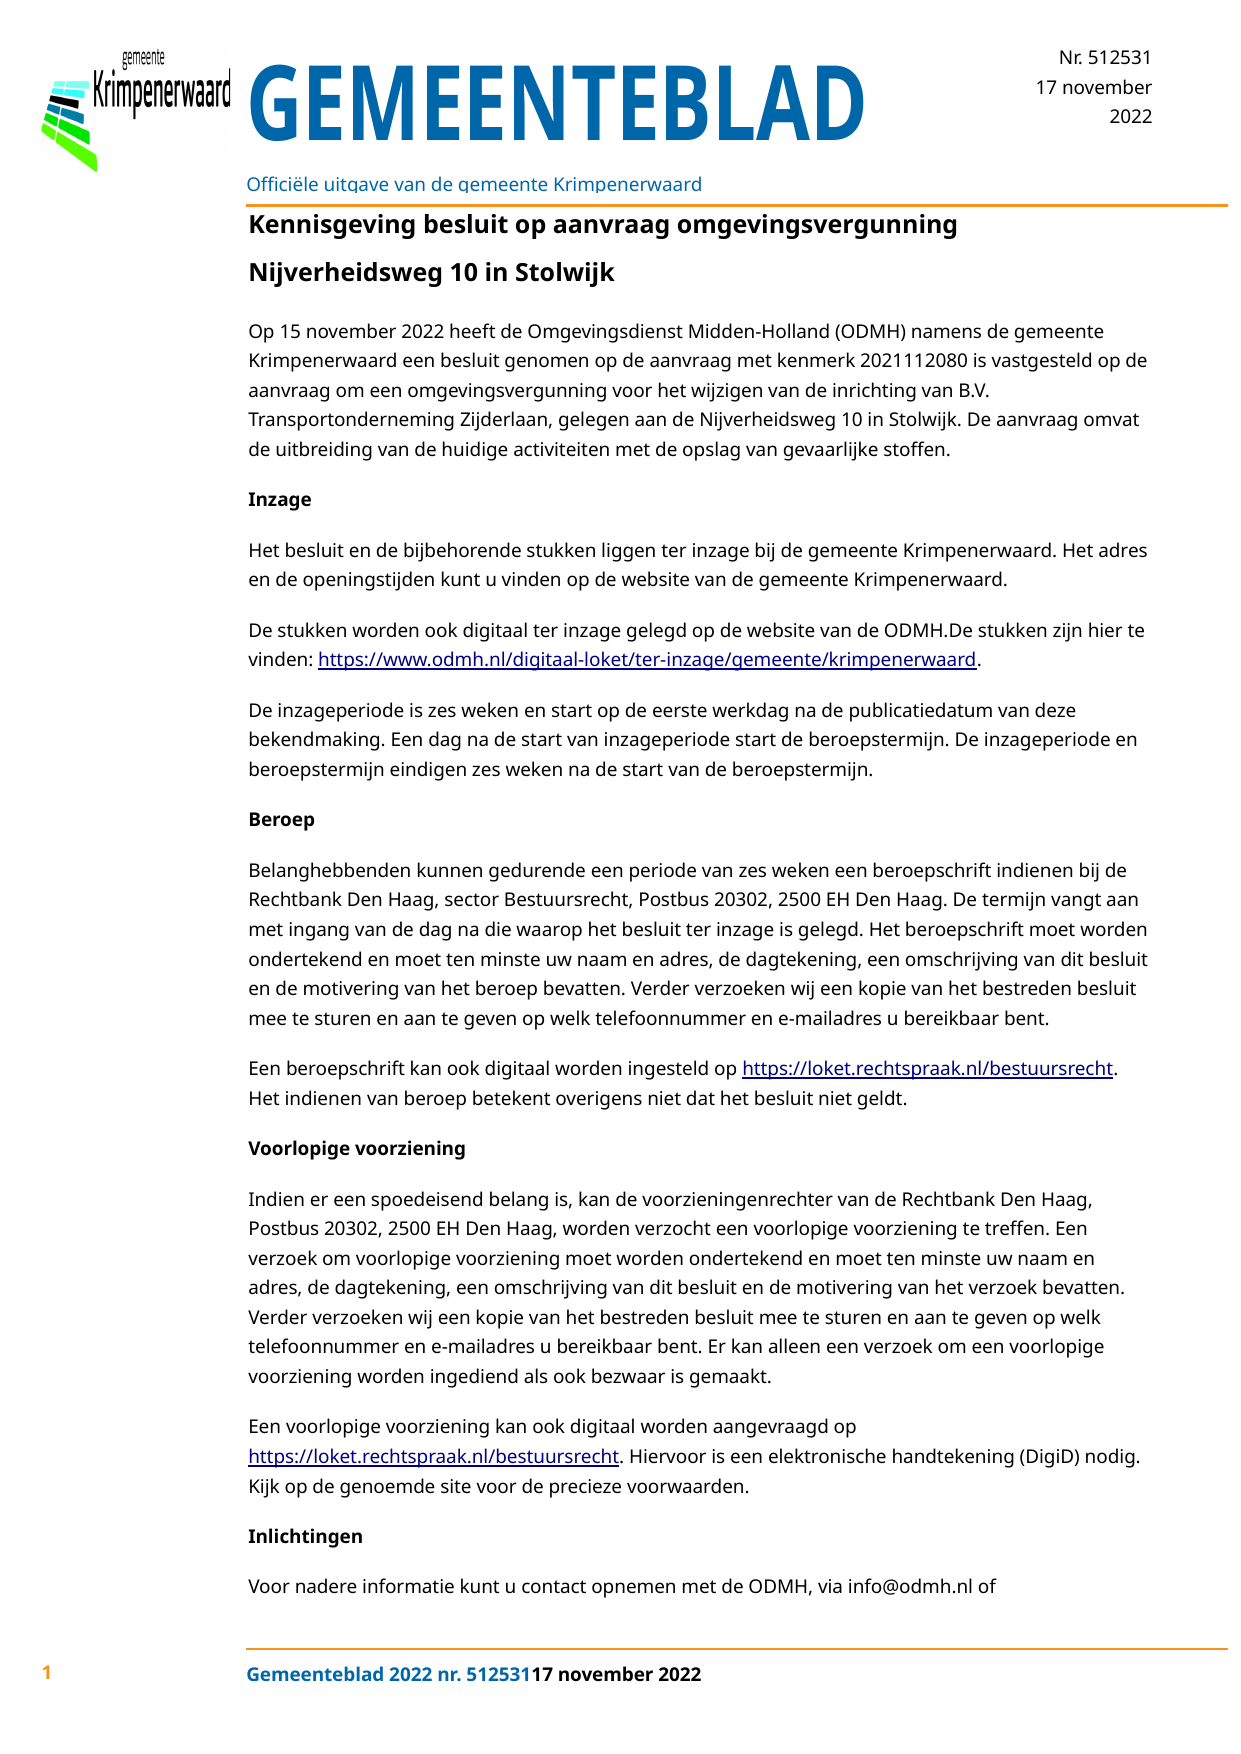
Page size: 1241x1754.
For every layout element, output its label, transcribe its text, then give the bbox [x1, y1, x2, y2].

text Voorlopige voorziening [248, 1135, 1152, 1161]
text Belanghebbenden kunnen gedurende een periode van zes weken een beroepschrift indienen bij de Rechtbank Den Haag, sector Bestuursrecht, Postbus 20302, 2500 EH Den Haag. De termijn vangt aan met ingang van de dag na die waarop het besluit ter inzage is gelegd. Het beroepschrift moet worden ondertekend en moet ten minste uw naam en adres, de dagtekening, een omschrijving van dit besluit en de motivering van het beroep bevatten. Verder verzoeken wij een kopie van het bestreden besluit mee te sturen en aan te geven op welk telefoonnummer en e-mailadres u bereikbaar bent. [248, 857, 1152, 1031]
text Inzage [248, 487, 1152, 512]
text Een voorlopige voorziening kan ook digitaal worden aangevraagd op https://loket.rechtspraak.nl/bestuursrecht. Hiervoor is een elektronische handtekening (DigiD) nodig. Kijk op de genoemde site voor de precieze voorwaarden. [248, 1414, 1152, 1499]
text Inlichtingen [248, 1523, 1152, 1549]
text Kennisgeving besluit op aanvraag omgevingsvergunning Nijverheidsweg 10 in Stolwijk [248, 207, 1152, 288]
text Het besluit en de bijbehorende stukken liggen ter inzage bij de gemeente Krimpenerwaard. Het adres en de openingstijden kunt u vinden op de website van de gemeente Krimpenerwaard. [248, 537, 1152, 592]
text Een beroepschrift kan ook digitaal worden ingesteld op https://loket.rechtspraak.nl/bestuursrecht. Het indienen van beroep betekent overigens niet dat het besluit niet geldt. [248, 1055, 1152, 1111]
text De stukken worden ook digitaal ter inzage gelegd op de website van de ODMH.De stukken zijn hier te vinden: https://www.odmh.nl/digitaal-loket/ter-inzage/gemeente/krimpenerwaard. [248, 617, 1152, 672]
text Indien er een spoedeisend belang is, kan de voorzieningenrechter van de Rechtbank Den Haag, Postbus 20302, 2500 EH Den Haag, worden verzocht een voorlopige voorziening te treffen. Een verzoek om voorlopige voorziening moet worden ondertekend en moet ten minste uw naam en adres, de dagtekening, een omschrijving van dit besluit en de motivering van het verzoek bevatten. Verder verzoeken wij een kopie van het bestreden besluit mee te sturen en aan te geven op welk telefoonnummer en e-mailadres u bereikbaar bent. Er kan alleen een verzoek om een voorlopige voorziening worden ingediend als ook bezwaar is gemaakt. [248, 1186, 1152, 1389]
text De inzageperiode is zes weken en start op de eerste werkdag na de publicatiedatum van deze bekendmaking. Een dag na de start van inzageperiode start de beroepstermijn. De inzageperiode en beroepstermijn eindigen zes weken na de start van de beroepstermijn. [248, 697, 1152, 782]
text Beroep [248, 807, 1152, 832]
text Op 15 november 2022 heeft de Omgevingsdienst Midden-Holland (ODMH) namens de gemeente Krimpenerwaard een besluit genomen op de aanvraag met kenmerk 2021112080 is vastgesteld op de aanvraag om een omgevingsvergunning voor het wijzigen van de inrichting van B.V. Transportonderneming Zijderlaan, gelegen aan de Nijverheidsweg 10 in Stolwijk. De aanvraag omvat de uitbreiding van de huidige activiteiten met de opslag van gevaarlijke stoffen. [248, 318, 1152, 462]
picture [41, 47, 231, 172]
text Voor nadere informatie kunt u contact opnemen met de ODMH, via info@odmh.nl of [248, 1574, 1152, 1599]
